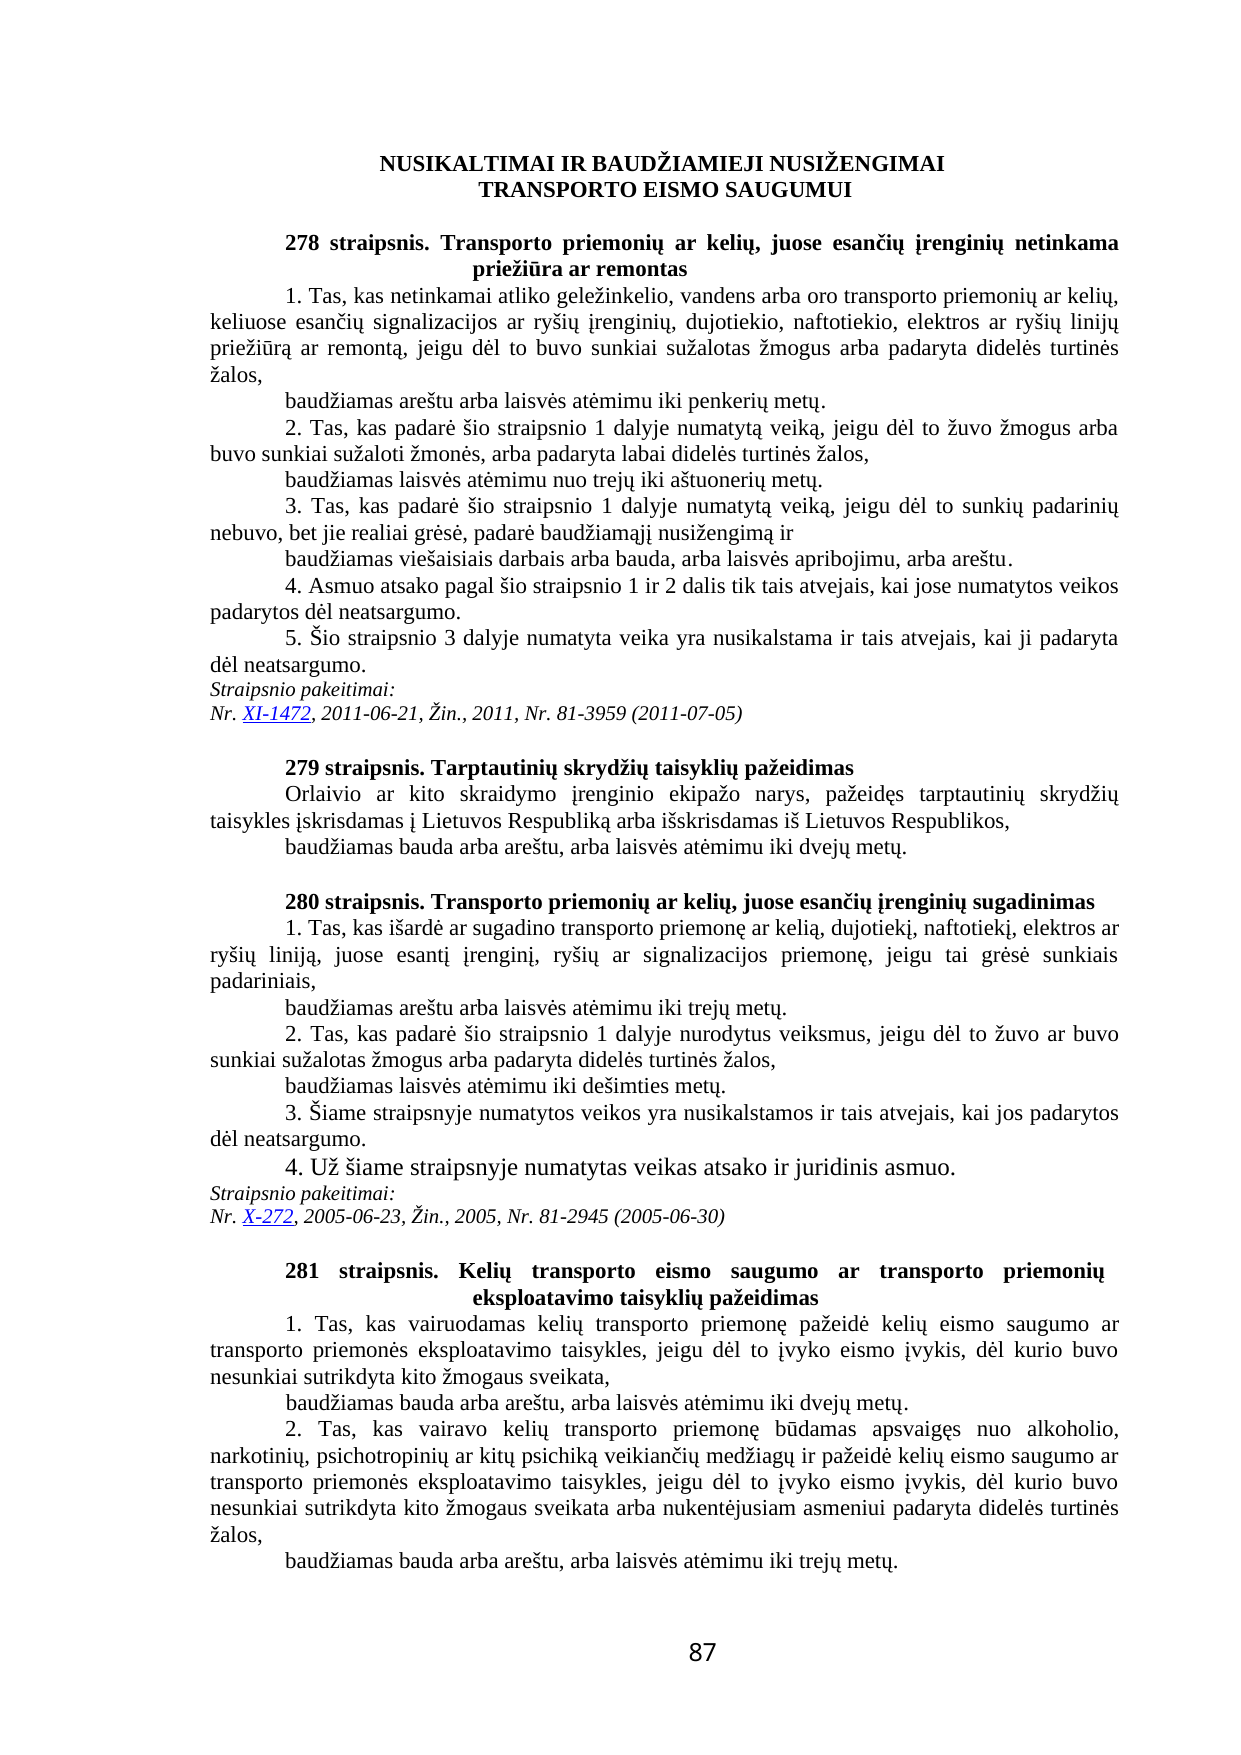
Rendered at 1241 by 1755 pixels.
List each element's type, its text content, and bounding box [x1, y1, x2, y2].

text 4. Asmuo atsako pagal šio straipsnio 1 ir 2 dalis tik tais atvejais, kai jose numatytos veikos padarytos dėl neatsargumo. [210, 572, 1120, 624]
text baudžiamas laisvės atėmimu nuo trejų iki aštuonerių metų. [210, 466, 1120, 493]
text 3. Šiame straipsnyje numatytos veikos yra nusikalstamos ir tais atvejais, kai jos padarytos dėl neatsargumo. [210, 1099, 1120, 1152]
text 2. Tas, kas padarė šio straipsnio 1 dalyje numatytą veiką, jeigu dėl to žuvo žmogus arba buvo sunkiai sužaloti žmonės, arba padaryta labai didelės turtinės žalos, [210, 413, 1120, 466]
text Orlaivio ar kito skraidymo įrenginio ekipažo narys, pažeidęs tarptautinių skrydžių taisykles įskrisdamas į Lietuvos Respubliką arba išskrisdamas iš Lietuvos Respublikos, [210, 780, 1120, 833]
text baudžiamas bauda arba areštu, arba laisvės atėmimu iki dvejų metų. [210, 833, 1120, 859]
text 4. Už šiame straipsnyje numatytas veikas atsako ir juridinis asmuo. [210, 1152, 1120, 1180]
text Straipsnio pakeitimai: [210, 677, 1120, 701]
text Nr. XI-1472, 2011-06-21, Žin., 2011, Nr. 81-3959 (2011-07-05) [210, 701, 1120, 725]
text 5. Šio straipsnio 3 dalyje numatyta veika yra nusikalstama ir tais atvejais, kai ji padaryta dėl neatsargumo. [210, 624, 1120, 677]
text 278 straipsnis. Transporto priemonių ar kelių, juose esančių įrenginių netinkama priežiūra ar remontas [285, 229, 1120, 282]
text Straipsnio pakeitimai: [210, 1180, 1120, 1204]
text NUSIKALTIMAI IR BAUDŽIAMIEJI NUSIŽENGIMAI TRANSPORTO EISMO SAUGUMUI [210, 150, 1120, 203]
text 2. Tas, kas vairavo kelių transporto priemonę būdamas apsvaigęs nuo alkoholio, narkotinių, psichotropinių ar kitų psichiką veikiančių medžiagų ir pažeidė kelių eismo saugumo ar transporto priemonės eksploatavimo taisykles, jeigu dėl to įvyko eismo įvykis, dėl kurio buvo nesunkiai sutrikdyta kito žmogaus sveikata arba nukentėjusiam asmeniui padaryta didelės turtinės žalos, [210, 1415, 1120, 1547]
text 2. Tas, kas padarė šio straipsnio 1 dalyje nurodytus veiksmus, jeigu dėl to žuvo ar buvo sunkiai sužalotas žmogus arba padaryta didelės turtinės žalos, [210, 1020, 1120, 1073]
text baudžiamas areštu arba laisvės atėmimu iki trejų metų. [210, 993, 1120, 1020]
text 279 straipsnis. Tarptautinių skrydžių taisyklių pažeidimas [210, 754, 1120, 780]
text 1. Tas, kas netinkamai atliko geležinkelio, vandens arba oro transporto priemonių ar kelių, keliuose esančių signalizacijos ar ryšių įrenginių, dujotiekio, naftotiekio, elektros ar ryšių linijų priežiūrą ar remontą, jeigu dėl to buvo sunkiai sužalotas žmogus arba padaryta didelės turtinės žalos, [210, 282, 1120, 387]
text baudžiamas viešaisiais darbais arba bauda, arba laisvės apribojimu, arba areštu. [210, 545, 1120, 572]
text baudžiamas laisvės atėmimu iki dešimties metų. [210, 1073, 1120, 1099]
text 3. Tas, kas padarė šio straipsnio 1 dalyje numatytą veiką, jeigu dėl to sunkių padarinių nebuvo, bet jie realiai grėsė, padarė baudžiamąjį nusižengimą ir [210, 493, 1120, 545]
text baudžiamas areštu arba laisvės atėmimu iki penkerių metų. [210, 387, 1120, 413]
text 280 straipsnis. Transporto priemonių ar kelių, juose esančių įrenginių sugadinimas [285, 888, 1120, 914]
text Nr. X-272, 2005-06-23, Žin., 2005, Nr. 81-2945 (2005-06-30) [210, 1204, 1120, 1228]
text baudžiamas bauda arba areštu, arba laisvės atėmimu iki dvejų metų. [210, 1389, 1106, 1415]
text 281 straipsnis. Kelių transporto eismo saugumo ar transporto priemonių eksploatavimo taisyklių pažeidimas [285, 1257, 1106, 1310]
text 1. Tas, kas vairuodamas kelių transporto priemonę pažeidė kelių eismo saugumo ar transporto priemonės eksploatavimo taisykles, jeigu dėl to įvyko eismo įvykis, dėl kurio buvo nesunkiai sutrikdyta kito žmogaus sveikata, [210, 1310, 1120, 1389]
text baudžiamas bauda arba areštu, arba laisvės atėmimu iki trejų metų. [210, 1547, 1120, 1573]
text 1. Tas, kas išardė ar sugadino transporto priemonę ar kelią, dujotiekį, naftotiekį, elektros ar ryšių liniją, juose esantį įrenginį, ryšių ar signalizacijos priemonę, jeigu tai grėsė sunkiais padariniais, [210, 914, 1120, 993]
